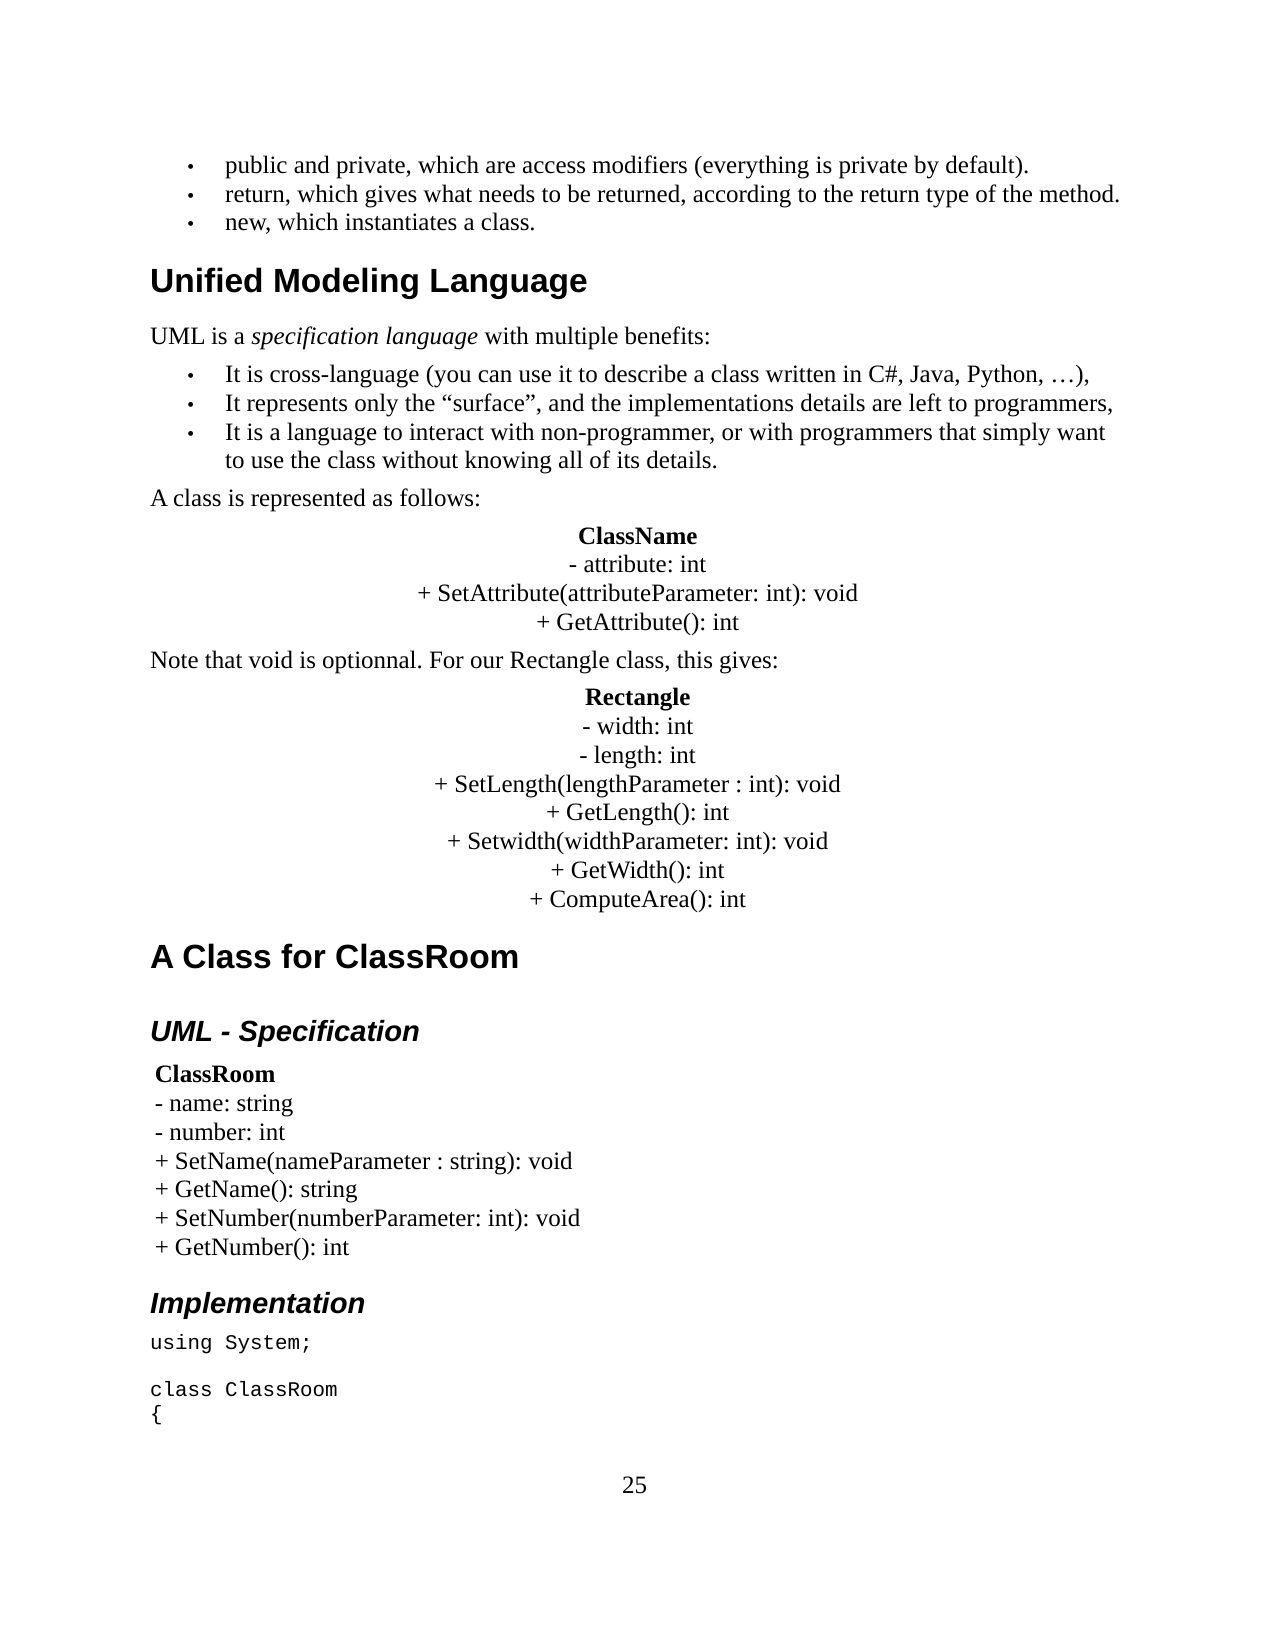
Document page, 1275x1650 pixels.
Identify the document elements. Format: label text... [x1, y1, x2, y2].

table_cell + GetLength(): int [150, 798, 1125, 826]
table_cell - name: string [150, 1088, 1125, 1117]
text A class is represented as follows: [150, 483, 1125, 512]
table_cell + Setwidth(widthParameter: int): void [150, 826, 1125, 855]
table_cell + ComputeArea(): int [150, 884, 1125, 912]
text class ClassRoom [150, 1379, 1125, 1403]
table_cell + GetWidth(): int [150, 855, 1125, 884]
subtitle A Class for ClassRoom [150, 937, 1125, 976]
table_cell - number: int [150, 1117, 1125, 1146]
table_cell + SetName(nameParameter : string): void [150, 1146, 1125, 1174]
text { [150, 1403, 1125, 1426]
subtitle Implementation [150, 1286, 1125, 1319]
table_header ClassRoom [150, 1060, 1125, 1088]
table_header ClassName [150, 521, 1125, 549]
table_cell + GetNumber(): int [150, 1232, 1125, 1261]
text Note that void is optionnal. For our Rectangle class, this gives: [150, 645, 1125, 673]
list public and private, which are access modifiers (everything is private by default). [187, 150, 1125, 179]
subtitle Unified Modeling Language [150, 261, 1125, 300]
table_header Rectangle [150, 683, 1125, 711]
list It is a language to interact with non-programmer, or with programmers that simply want to use the class without knowing all of its details. [187, 417, 1125, 474]
subtitle UML - Specification [150, 1013, 1125, 1047]
table_cell - length: int [150, 740, 1125, 769]
table_cell - width: int [150, 711, 1125, 740]
table_cell + GetAttribute(): int [150, 607, 1125, 636]
table_cell - attribute: int [150, 550, 1125, 578]
list return, which gives what needs to be returned, according to the return type of the method. [187, 179, 1125, 207]
list It is cross-language (you can use it to describe a class written in C#, Java, Python, …), [187, 359, 1125, 388]
table_cell + SetLength(lengthParameter : int): void [150, 769, 1125, 797]
list It represents only the “surface”, and the implementations details are left to programmers, [187, 388, 1125, 417]
table_cell + SetNumber(numberParameter: int): void [150, 1203, 1125, 1232]
text UML is a specification language with multiple benefits: [150, 321, 1125, 350]
list new, which instantiates a class. [187, 207, 1125, 236]
text using System; [150, 1332, 1125, 1356]
table_cell + GetName(): string [150, 1175, 1125, 1203]
table_cell + SetAttribute(attributeParameter: int): void [150, 578, 1125, 607]
